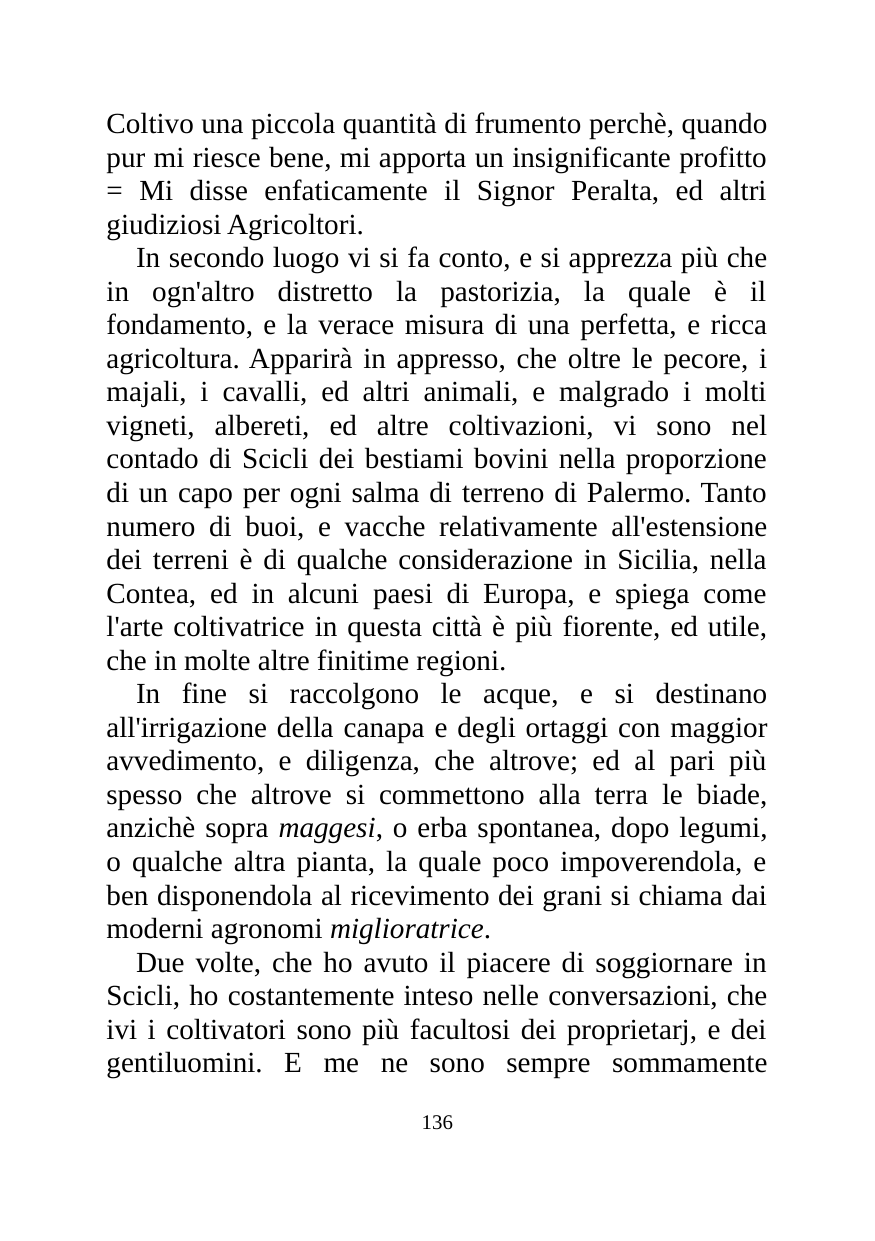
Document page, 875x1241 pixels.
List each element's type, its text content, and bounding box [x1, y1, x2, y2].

text In secondo luogo vi si fa conto, e si apprezza più che in ogn'altro distretto la pastorizia, la quale è il fondamento, e la verace misura di una perfetta, e ricca agricoltura. Apparirà in appresso, che oltre le pecore, i majali, i cavalli, ed altri animali, e malgrado i molti vigneti, albereti, ed altre coltivazioni, vi sono nel contado di Scicli dei bestiami bovini nella proporzione di un capo per ogni salma di terreno di Palermo. Tanto numero di buoi, e vacche relativamente all'estensione dei terreni è di qualche considerazione in Sicilia, nella Contea, ed in alcuni paesi di Europa, e spiega come l'arte coltivatrice in questa città è più fiorente, ed utile, che in molte altre finitime regioni. [106, 240, 768, 676]
text Coltivo una piccola quantità di frumento perchè, quando pur mi riesce bene, mi apporta un insignificante profitto = Mi disse enfaticamente il Signor Peralta, ed altri giudiziosi Agricoltori. [106, 106, 768, 240]
text Due volte, che ho avuto il piacere di soggiornare in Scicli, ho costantemente inteso nelle conversazioni, che ivi i coltivatori sono più facultosi dei proprietarj, e dei gentiluomini. E me ne sono sempre sommamente [106, 945, 768, 1079]
text In fine si raccolgono le acque, e si destinano all'irrigazione della canapa e degli ortaggi con maggior avvedimento, e diligenza, che altrove; ed al pari più spesso che altrove si commettono alla terra le biade, anzichè sopra maggesi, o erba spontanea, dopo legumi, o qualche altra pianta, la quale poco impoverendola, e ben disponendola al ricevimento dei grani si chiama dai moderni agronomi miglioratrice. [106, 676, 768, 945]
